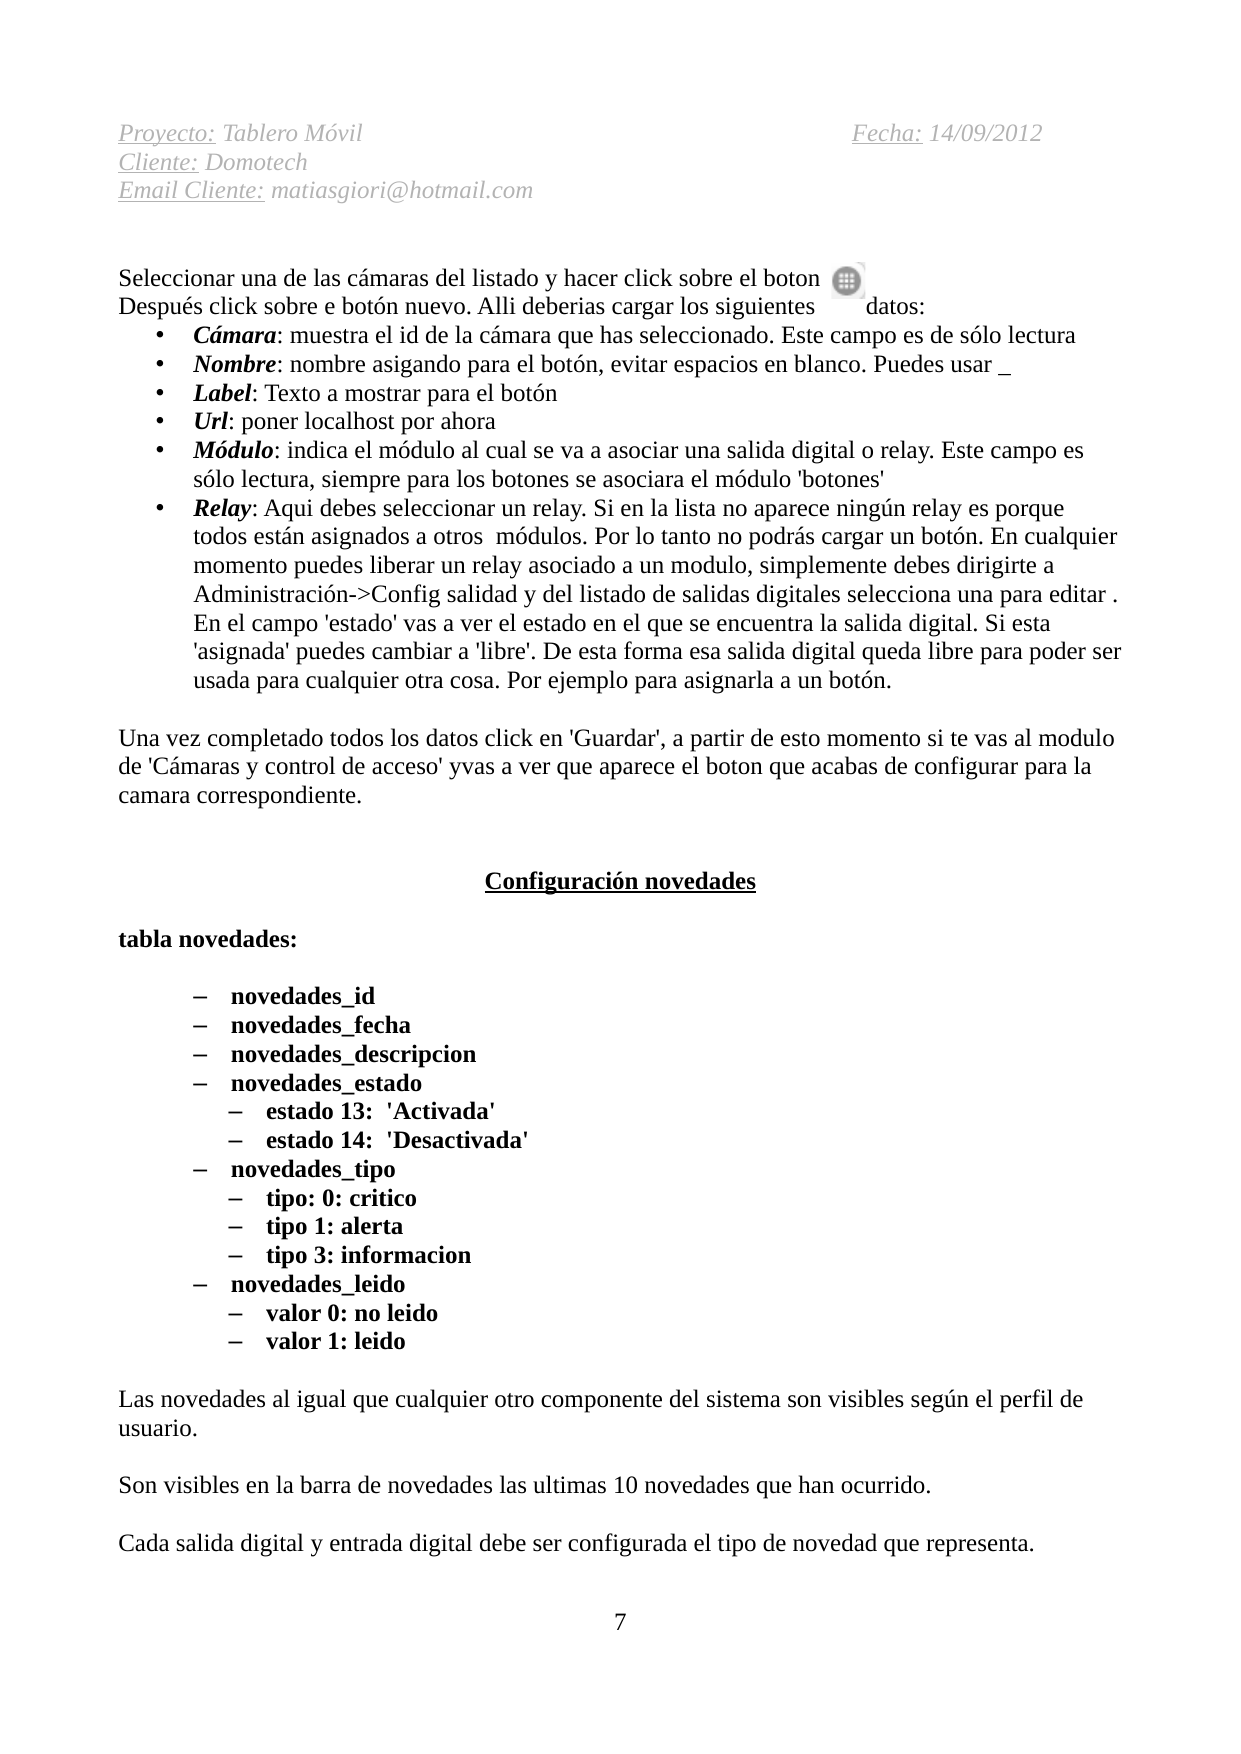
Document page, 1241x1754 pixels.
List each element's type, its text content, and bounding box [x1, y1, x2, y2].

list novedades_tipo [193, 1154, 1122, 1183]
text Seleccionar una de las cámaras del listado y hacer click sobre el boton [118, 263, 831, 291]
list novedades_id [193, 981, 1122, 1010]
text [866, 263, 1122, 291]
text Después click sobre e botón nuevo. Alli deberias cargar los siguientes datos: [118, 291, 1122, 320]
text Son visibles en la barra de novedades las ultimas 10 novedades que han ocurrido. [118, 1470, 1122, 1499]
list tipo: 0: critico [228, 1183, 1122, 1211]
list Nombre: nombre asigando para el botón, evitar espacios en blanco. Puedes usar _ [156, 349, 1122, 378]
list novedades_estado [193, 1068, 1122, 1096]
list novedades_leido [193, 1269, 1122, 1298]
list estado 13: 'Activada' [228, 1096, 1122, 1125]
list tipo 1: alerta [228, 1211, 1122, 1240]
list tipo 3: informacion [228, 1240, 1122, 1269]
text Cada salida digital y entrada digital debe ser configurada el tipo de novedad que representa. [118, 1528, 1122, 1556]
list novedades_descripcion [193, 1039, 1122, 1068]
text Una vez completado todos los datos click en 'Guardar', a partir de esto momento si te vas al modulo de 'Cámaras y control de acceso' yvas a ver que aparece el boton que acabas de configurar para la camara correspondiente. [118, 723, 1122, 809]
list Módulo: indica el módulo al cual se va a asociar una salida digital o relay. Este campo es sólo lectura, siempre para los botones se asociara el módulo 'botones' [156, 435, 1122, 493]
list valor 1: leido [228, 1326, 1122, 1355]
picture [831, 262, 866, 299]
list estado 14: 'Desactivada' [228, 1125, 1122, 1154]
list Cámara: muestra el id de la cámara que has seleccionado. Este campo es de sólo lectura [156, 320, 1122, 349]
list Label: Texto a mostrar para el botón [156, 378, 1122, 406]
text Las novedades al igual que cualquier otro componente del sistema son visibles según el perfil de usuario. [118, 1384, 1122, 1441]
list valor 0: no leido [228, 1298, 1122, 1326]
text Configuración novedades [118, 866, 1122, 895]
list novedades_fecha [193, 1010, 1122, 1039]
text tabla novedades: [118, 924, 1122, 953]
list Url: poner localhost por ahora [156, 406, 1122, 435]
list Relay: Aqui debes seleccionar un relay. Si en la lista no aparece ningún relay es porque todos están asignados a otros módulos. Por lo tanto no podrás cargar un botón. En cualquier momento puedes liberar un relay asociado a un modulo, simplemente debes dirigirte a Administración->Config salidad y del listado de salidas digitales selecciona una para editar . En el campo 'estado' vas a ver el estado en el que se encuentra la salida digital. Si esta 'asignada' puedes cambiar a 'libre'. De esta forma esa salida digital queda libre para poder ser usada para cualquier otra cosa. Por ejemplo para asignarla a un botón. [156, 493, 1122, 694]
